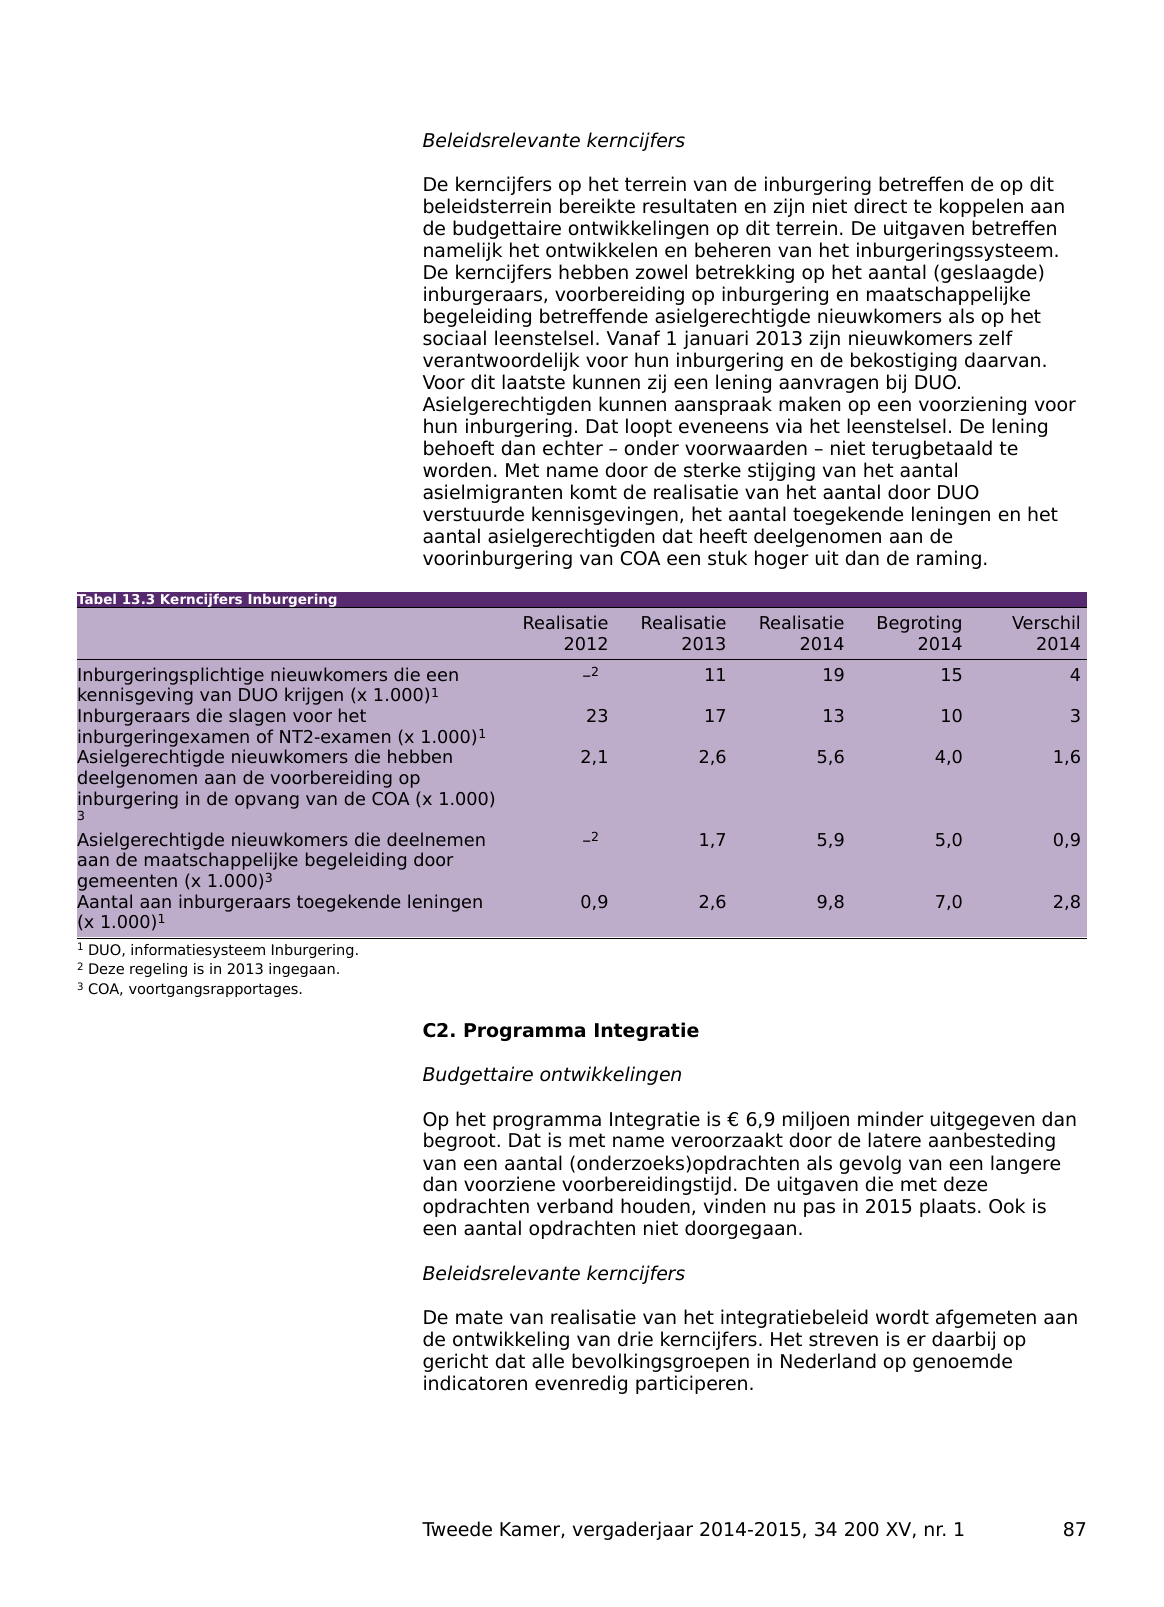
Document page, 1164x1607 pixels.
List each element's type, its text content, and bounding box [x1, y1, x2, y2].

table_cell Realisatie 2013 [614, 608, 732, 659]
table_cell Asielgerechtigde nieuwkomers die deelnemen aan de maatschappelijke begeleiding door gemeenten (x 1.000)3 [77, 830, 496, 892]
subtitle C2. Programma Integratie [422, 1020, 1087, 1042]
table_cell Asielgerechtigde nieuwkomers die hebben deelgenomen aan de voorbereiding op inburgering in de opvang van de COA (x 1.000) 3 [77, 747, 496, 830]
table_cell –2 [496, 660, 614, 706]
subtitle Beleidsrelevante kerncijfers [422, 130, 1087, 152]
table_cell 1,6 [969, 747, 1087, 830]
table_cell 4 [969, 660, 1087, 706]
table_cell 0,9 [969, 830, 1087, 892]
text De kerncijfers op het terrein van de inburgering betreffen de op dit beleidsterrein bereikte resultaten en zijn niet direct te koppelen aan de budgettaire ontwikkelingen op dit terrein. De uitgaven betreffen namelijk het ontwikkelen en beheren van het inburgeringssysteem. De kerncijfers hebben zowel betrekking op het aantal (geslaagde) inburgeraars, voorbereiding op inburgering en maatschappelijke begeleiding betreffende asielgerechtigde nieuwkomers als op het sociaal leenstelsel. Vanaf 1 januari 2013 zijn nieuwkomers zelf verantwoordelijk voor hun inburgering en de bekostiging daarvan. Voor dit laatste kunnen zij een lening aanvragen bij DUO. Asielgerechtigden kunnen aanspraak maken op een voorziening voor hun inburgering. Dat loopt eveneens via het leenstelsel. De lening behoeft dan echter – onder voorwaarden – niet terugbetaald te worden. Met name door de sterke stijging van het aantal asielmigranten komt de realisatie van het aantal door DUO verstuurde kennisgevingen, het aantal toegekende leningen en het aantal asielgerechtigden dat heeft deelgenomen aan de voorinburgering van COA een stuk hoger uit dan de raming. [422, 174, 1087, 570]
text Op het programma Integratie is € 6,9 miljoen minder uitgegeven dan begroot. Dat is met name veroorzaakt door de latere aanbesteding van een aantal (onderzoeks)opdrachten als gevolg van een langere dan voorziene voorbereidingstijd. De uitgaven die met deze opdrachten verband houden, vinden nu pas in 2015 plaats. Ook is een aantal opdrachten niet doorgegaan. [422, 1108, 1087, 1240]
table_cell 2,1 [496, 747, 614, 830]
table_cell 11 [614, 660, 732, 706]
table_cell 0,9 [496, 892, 614, 937]
text De mate van realisatie van het integratiebeleid wordt afgemeten aan de ontwikkeling van drie kerncijfers. Het streven is er daarbij op gericht dat alle bevolkingsgroepen in Nederland op genoemde indicatoren evenredig participeren. [422, 1307, 1087, 1394]
table_cell Realisatie 2012 [496, 608, 614, 659]
table_cell Inburgeraars die slagen voor het inburgeringexamen of NT2-examen (x 1.000)1 [77, 706, 496, 747]
table_cell 2,6 [614, 747, 732, 830]
table_cell 1,7 [614, 830, 732, 892]
table_cell 9,8 [732, 892, 850, 937]
table_cell Begroting 2014 [850, 608, 968, 659]
table_cell Realisatie 2014 [732, 608, 850, 659]
table_cell 2,8 [969, 892, 1087, 937]
table_cell Inburgeringsplichtige nieuwkomers die een kennisgeving van DUO krijgen (x 1.000)1 [77, 660, 496, 706]
subtitle Beleidsrelevante kerncijfers [422, 1262, 1087, 1284]
table_cell 5,6 [732, 747, 850, 830]
table_cell 1 DUO, informatiesysteem Inburgering. 2 Deze regeling is in 2013 ingegaan. 3 COA, voortgangsrapportages. [77, 939, 1087, 998]
table_cell 7,0 [850, 892, 968, 937]
table_cell 2,6 [614, 892, 732, 937]
table_cell 10 [850, 706, 968, 747]
table_cell 3 [969, 706, 1087, 747]
table_cell 15 [850, 660, 968, 706]
table_header Tabel 13.3 Kerncijfers Inburgering [77, 592, 1087, 607]
table_cell 13 [732, 706, 850, 747]
table_cell Verschil 2014 [969, 608, 1087, 659]
table_cell 19 [732, 660, 850, 706]
table_cell Aantal aan inburgeraars toegekende leningen (x 1.000)1 [77, 892, 496, 937]
table_cell 5,9 [732, 830, 850, 892]
table_cell [77, 608, 496, 659]
table_cell 5,0 [850, 830, 968, 892]
table_cell –2 [496, 830, 614, 892]
table_cell 17 [614, 706, 732, 747]
table_cell 23 [496, 706, 614, 747]
subtitle Budgettaire ontwikkelingen [422, 1064, 1087, 1086]
table_cell 4,0 [850, 747, 968, 830]
